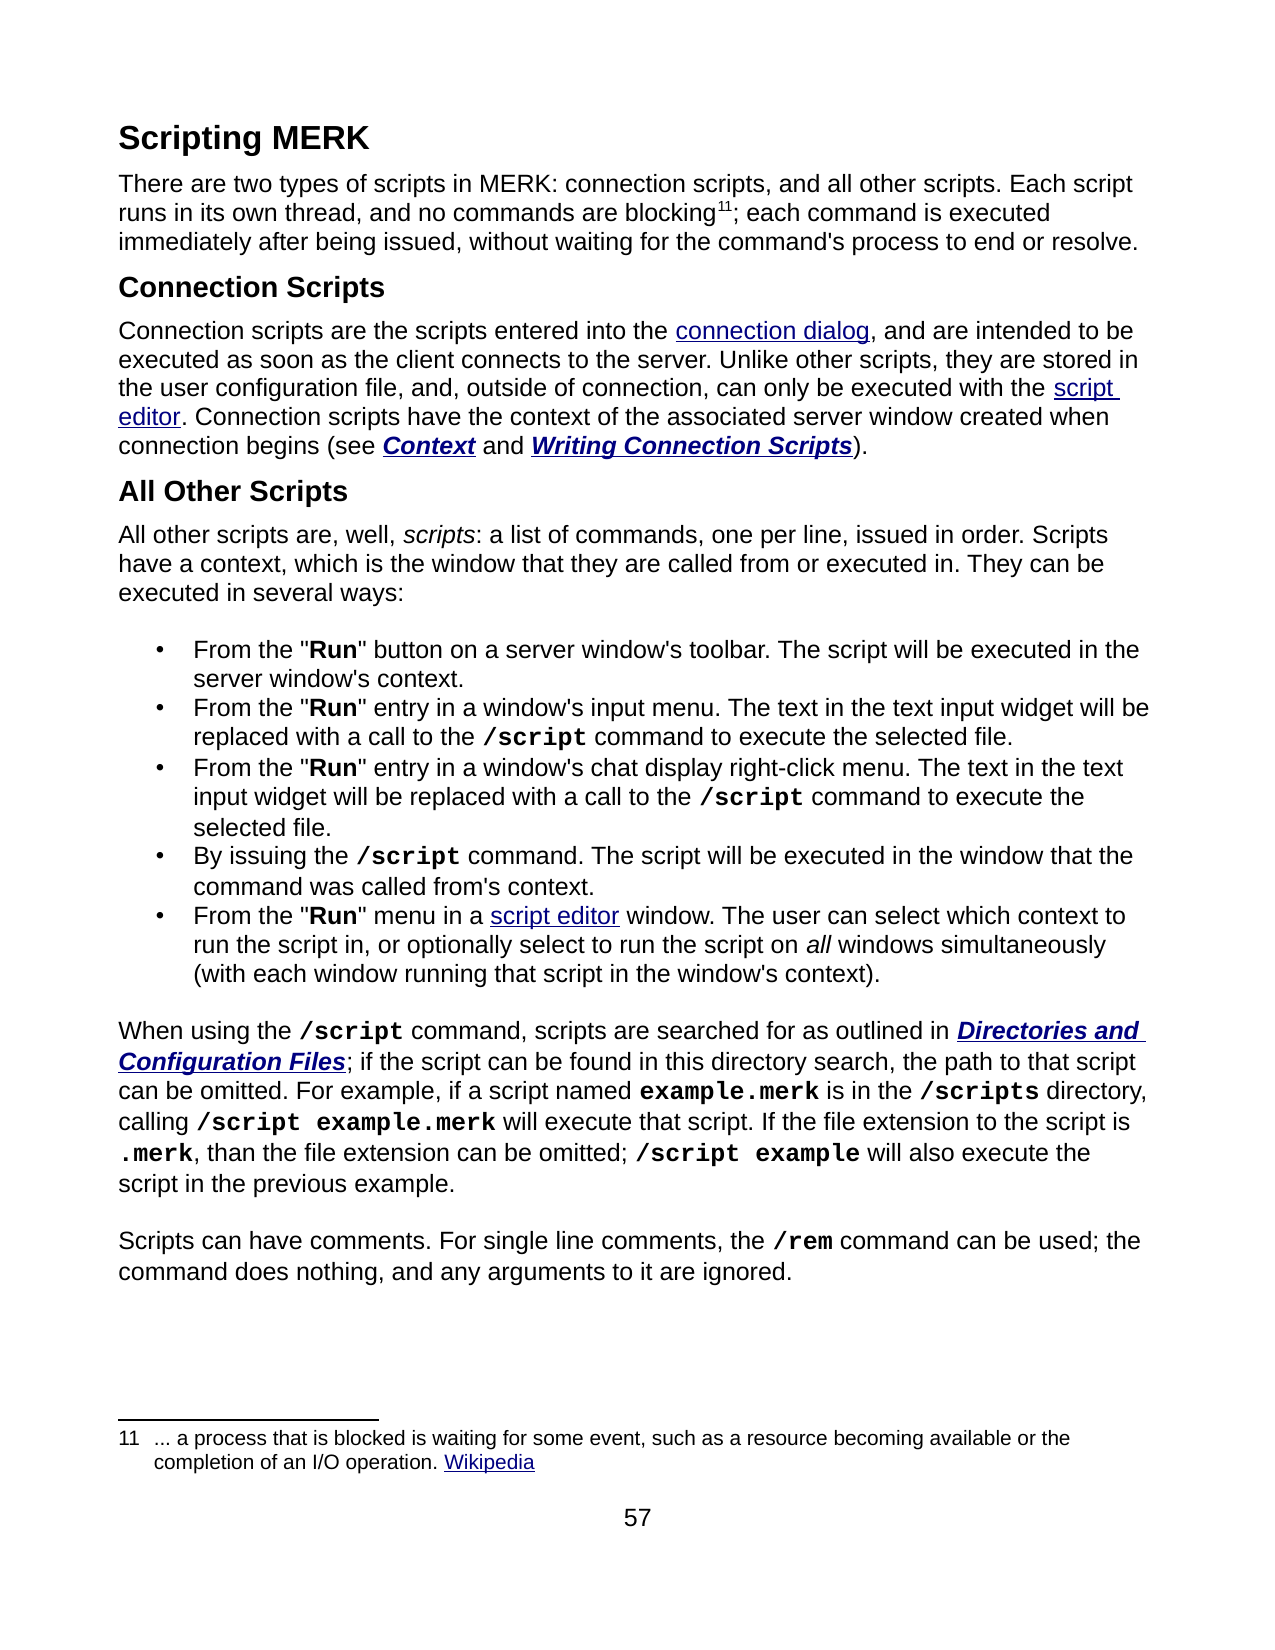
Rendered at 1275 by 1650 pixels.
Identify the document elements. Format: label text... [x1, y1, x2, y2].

list From the "Run" entry in a window's input menu. The text in the text input widget will be replaced with a call to the /script command to execute the selected file. [156, 693, 1157, 753]
text Connection scripts are the scripts entered into the connection dialog, and are intended to be executed as soon as the client connects to the server. Unlike other scripts, they are stored in the user configuration file, and, outside of connection, can only be executed with the script editor. Connection scripts have the context of the associated server window created when connection begins (see Context and Writing Connection Scripts). [118, 316, 1157, 460]
subtitle Scripting MERK [118, 118, 1157, 157]
text ... a process that is blocked is waiting for some event, such as a resource becoming available or the completion of an I/O operation. Wikipedia [118, 1426, 1157, 1474]
list From the "Run" button on a server window's toolbar. The script will be executed in the server window's context. [156, 635, 1157, 693]
text When using the /script command, scripts are searched for as outlined in Directories and Configuration Files; if the script can be found in this directory search, the path to that script can be omitted. For example, if a script named example.merk is in the /scripts directory, calling /script example.merk will execute that script. If the file extension to the script is .merk, than the file extension can be omitted; /script example will also execute the script in the previous example. [118, 1016, 1157, 1197]
list From the "Run" entry in a window's chat display right-click menu. The text in the text input widget will be replaced with a call to the /script command to execute the selected file. [156, 753, 1157, 841]
list From the "Run" menu in a script editor window. The user can select which context to run the script in, or optionally select to run the script on all windows simultaneously (with each window running that script in the window's context). [156, 901, 1157, 987]
subtitle Connection Scripts [118, 270, 1157, 303]
subtitle All Other Scripts [118, 474, 1157, 508]
text Scripts can have comments. For single line comments, the /rem command can be used; the command does nothing, and any arguments to it are ignored. [118, 1226, 1157, 1286]
text All other scripts are, well, scripts: a list of commands, one per line, issued in order. Scripts have a context, which is the window that they are called from or executed in. They can be executed in several ways: [118, 520, 1157, 607]
list By issuing the /script command. The script will be executed in the window that the command was called from's context. [156, 841, 1157, 901]
text There are two types of scripts in MERK: connection scripts, and all other scripts. Each script runs in its own thread, and no commands are blocking; each command is executed immediately after being issued, without waiting for the command's process to end or resolve. [118, 169, 1157, 255]
